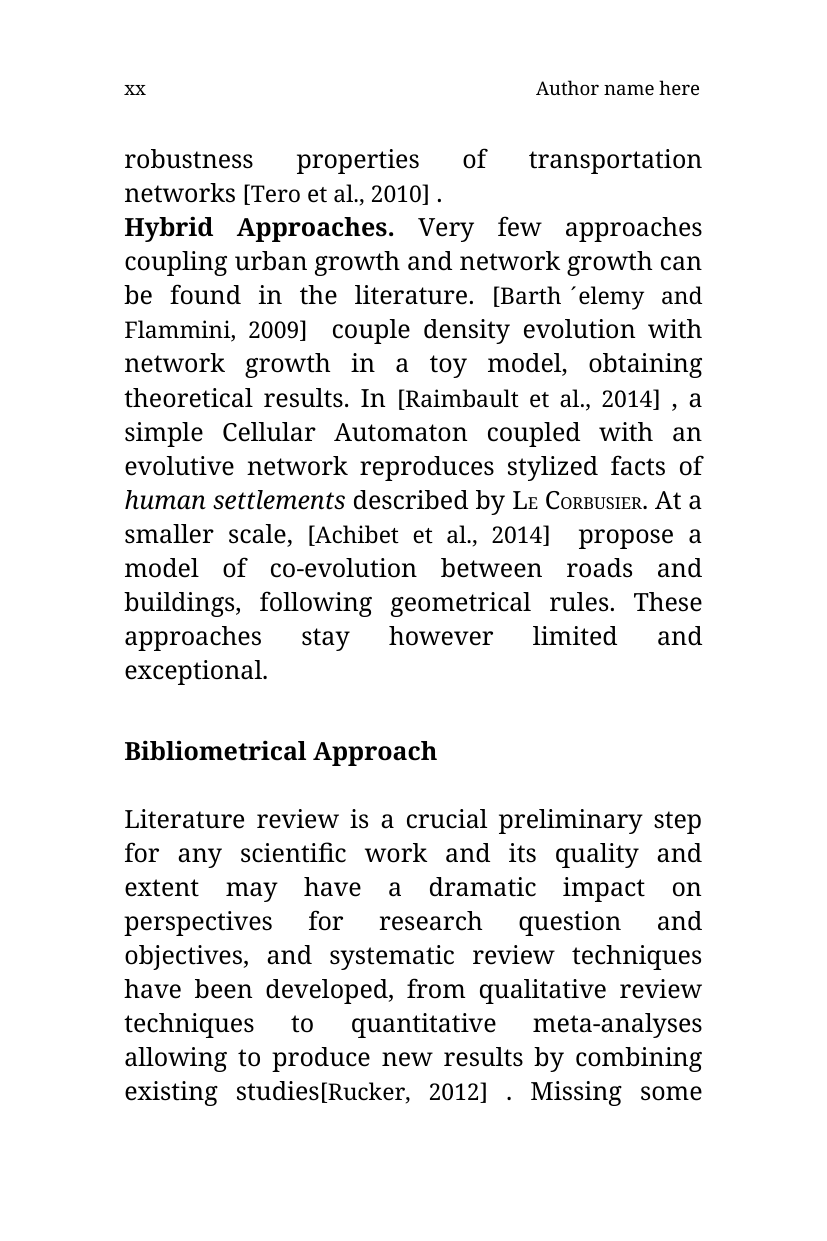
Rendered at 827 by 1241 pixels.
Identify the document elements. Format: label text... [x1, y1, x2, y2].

text Hybrid Approaches. Very few approaches coupling urban growth and network growth can be found in the literature. [Barth ́elemy and Flammini, 2009] couple density evolution with network growth in a toy model, obtaining theoretical results. In [Raimbault et al., 2014] , a simple Cellular Automaton coupled with an evolutive network reproduces stylized facts of human settlements described by Le Corbusier. At a smaller scale, [Achibet et al., 2014] propose a model of co-evolution between roads and buildings, following geometrical rules. These approaches stay however limited and exceptional. [124, 210, 703, 687]
text Literature review is a crucial preliminary step for any scientific work and its quality and extent may have a dramatic impact on perspectives for research question and objectives, and systematic review techniques have been developed, from qualitative review techniques to quantitative meta-analyses allowing to produce new results by combining existing studies[Rucker, 2012] . Missing some [124, 801, 703, 1108]
text robustness properties of transportation networks [Tero et al., 2010] . [124, 142, 703, 210]
text Bibliometrical Approach [124, 733, 703, 767]
